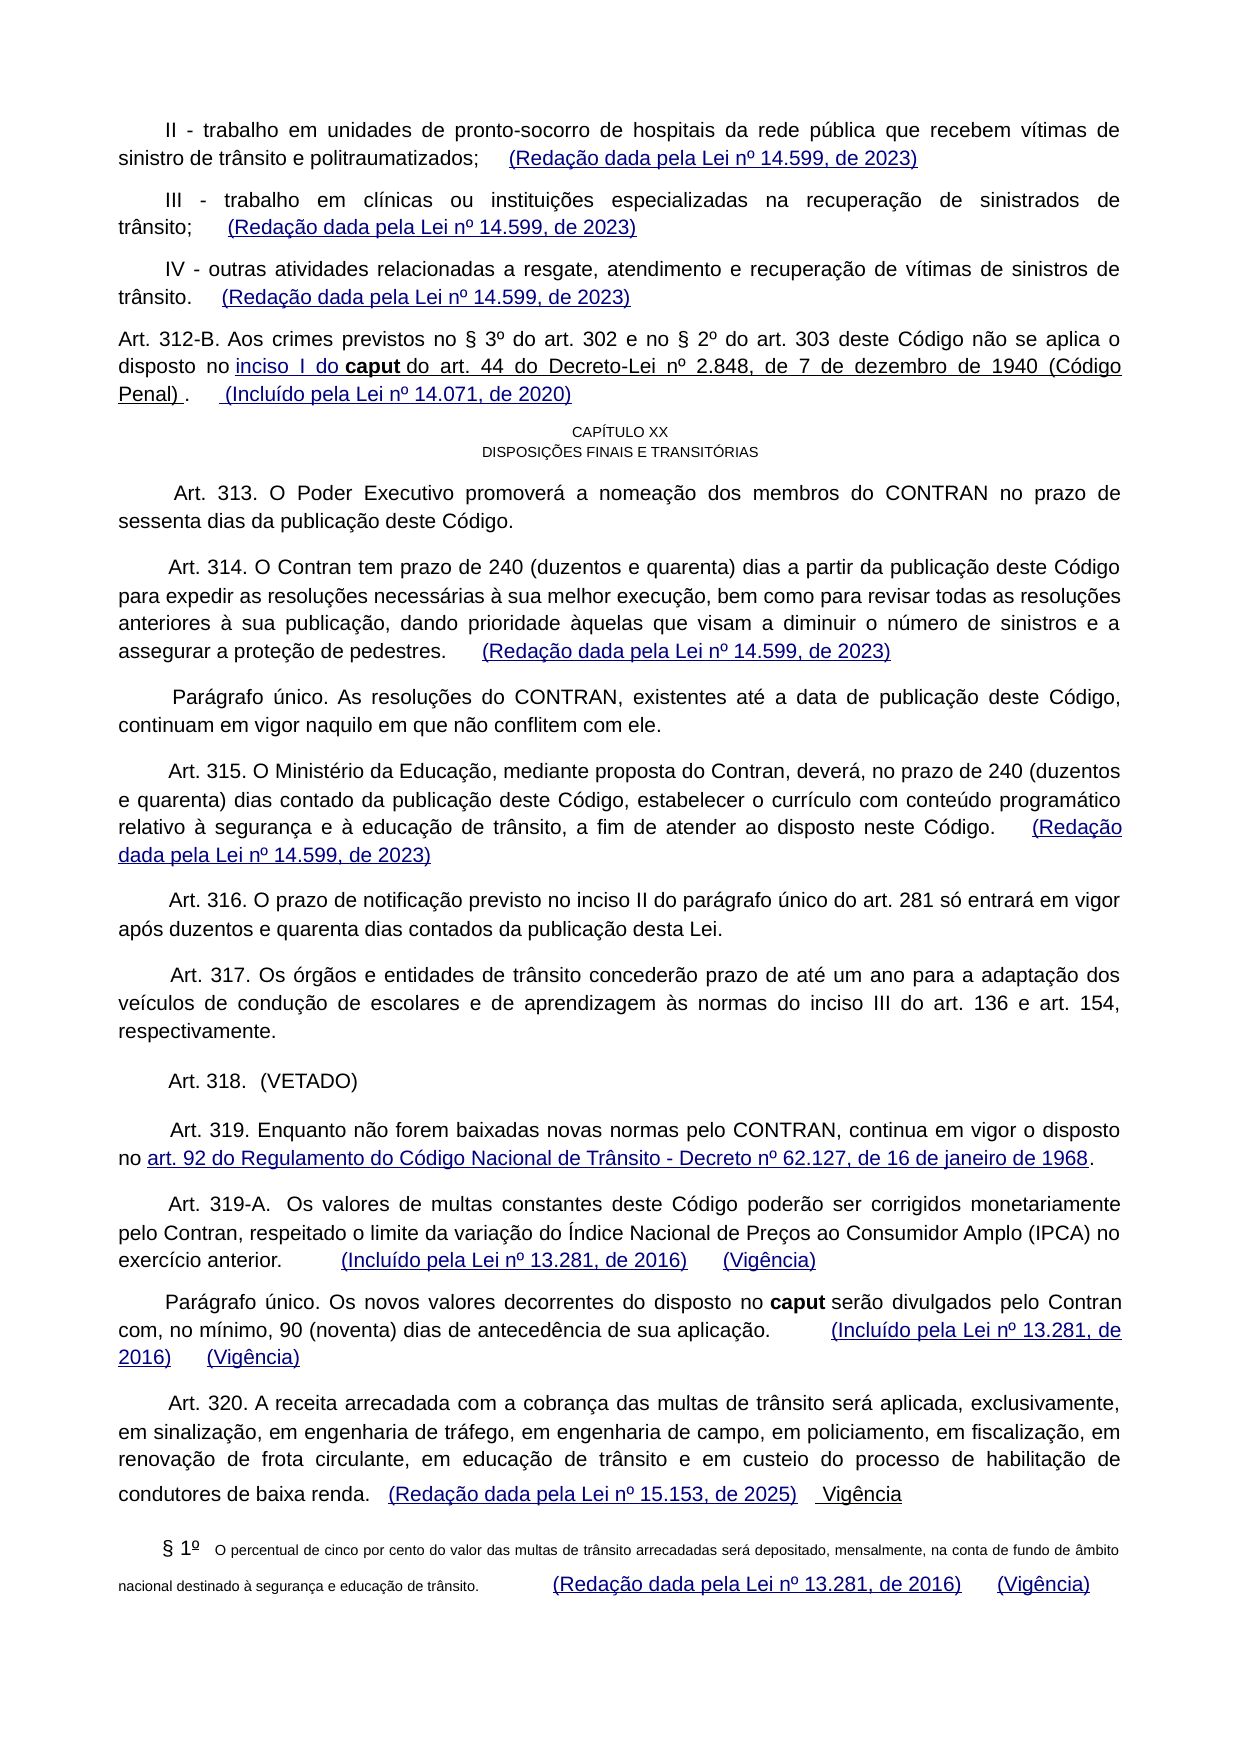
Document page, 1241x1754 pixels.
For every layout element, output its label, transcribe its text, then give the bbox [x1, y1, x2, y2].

text § 1º O percentual de cinco por cento do valor das multas de trânsito arrecadadas será depositado, mensalmente, na conta de fundo de âmbito nacional destinado à segurança e educação de trânsito. (Redação dada pela Lei nº 13.281, de 2016) (Vigência) [118, 1528, 1122, 1597]
text Art. 312-B. Aos crimes previstos no § 3º do art. 302 e no § 2º do art. 303 deste Código não se aplica o disposto no inciso I do caput do art. 44 do Decreto-Lei nº 2.848, de 7 de dezembro de 1940 (Código Penal) . (Incluído pela Lei nº 14.071, de 2020) [118, 327, 1122, 406]
text Art. 319-A. Os valores de multas constantes deste Código poderão ser corrigidos monetariamente pelo Contran, respeitado o limite da variação do Índice Nacional de Preços ao Consumidor Amplo (IPCA) no exercício anterior. (Incluído pela Lei nº 13.281, de 2016) (Vigência) [118, 1188, 1122, 1272]
text Art. 320. A receita arrecadada com a cobrança das multas de trânsito será aplicada, exclusivamente, em sinalização, em engenharia de tráfego, em engenharia de campo, em policiamento, em fiscalização, em renovação de frota circulante, em educação de trânsito e em custeio do processo de habilitação de condutores de baixa renda. (Redação dada pela Lei nº 15.153, de 2025) Vigência [118, 1387, 1122, 1508]
text Art. 316. O prazo de notificação previsto no inciso II do parágrafo único do art. 281 só entrará em vigor após duzentos e quarenta dias contados da publicação desta Lei. [118, 884, 1122, 941]
text II - trabalho em unidades de pronto-socorro de hospitais da rede pública que recebem vítimas de sinistro de trânsito e politraumatizados; (Redação dada pela Lei nº 14.599, de 2023) [118, 118, 1122, 169]
text Art. 314. O Contran tem prazo de 240 (duzentos e quarenta) dias a partir da publicação deste Código para expedir as resoluções necessárias à sua melhor execução, bem como para revisar todas as resoluções anteriores à sua publicação, dando prioridade àquelas que visam a diminuir o número de sinistros e a assegurar a proteção de pedestres. (Redação dada pela Lei nº 14.599, de 2023) [118, 551, 1122, 663]
text Art. 315. O Ministério da Educação, mediante proposta do Contran, deverá, no prazo de 240 (duzentos e quarenta) dias contado da publicação deste Código, estabelecer o currículo com conteúdo programático relativo à segurança e à educação de trânsito, a fim de atender ao disposto neste Código. (Redação dada pela Lei nº 14.599, de 2023) [118, 755, 1122, 866]
text CAPÍTULO XX DISPOSIÇÕES FINAIS E TRANSITÓRIAS [118, 424, 1122, 460]
text IV - outras atividades relacionadas a resgate, atendimento e recuperação de vítimas de sinistros de trânsito. (Redação dada pela Lei nº 14.599, de 2023) [118, 257, 1122, 309]
text Art. 318. (VETADO) [118, 1061, 1122, 1094]
text Art. 319. Enquanto não forem baixadas novas normas pelo CONTRAN, continua em vigor o disposto no art. 92 do Regulamento do Código Nacional de Trânsito - Decreto nº 62.127, de 16 de janeiro de 1968. [118, 1114, 1122, 1170]
text III - trabalho em clínicas ou instituições especializadas na recuperação de sinistrados de trânsito; (Redação dada pela Lei nº 14.599, de 2023) [118, 188, 1122, 239]
text Art. 317. Os órgãos e entidades de trânsito concederão prazo de até um ano para a adaptação dos veículos de condução de escolares e de aprendizagem às normas do inciso III do art. 136 e art. 154, respectivamente. [118, 959, 1122, 1043]
text Art. 313. O Poder Executivo promoverá a nomeação dos membros do CONTRAN no prazo de sessenta dias da publicação deste Código. [118, 477, 1122, 533]
text Parágrafo único. Os novos valores decorrentes do disposto no caput serão divulgados pelo Contran com, no mínimo, 90 (noventa) dias de antecedência de sua aplicação. (Incluído pela Lei nº 13.281, de 2016) (Vigência) [118, 1290, 1122, 1369]
text Parágrafo único. As resoluções do CONTRAN, existentes até a data de publicação deste Código, continuam em vigor naquilo em que não conflitem com ele. [118, 681, 1122, 737]
